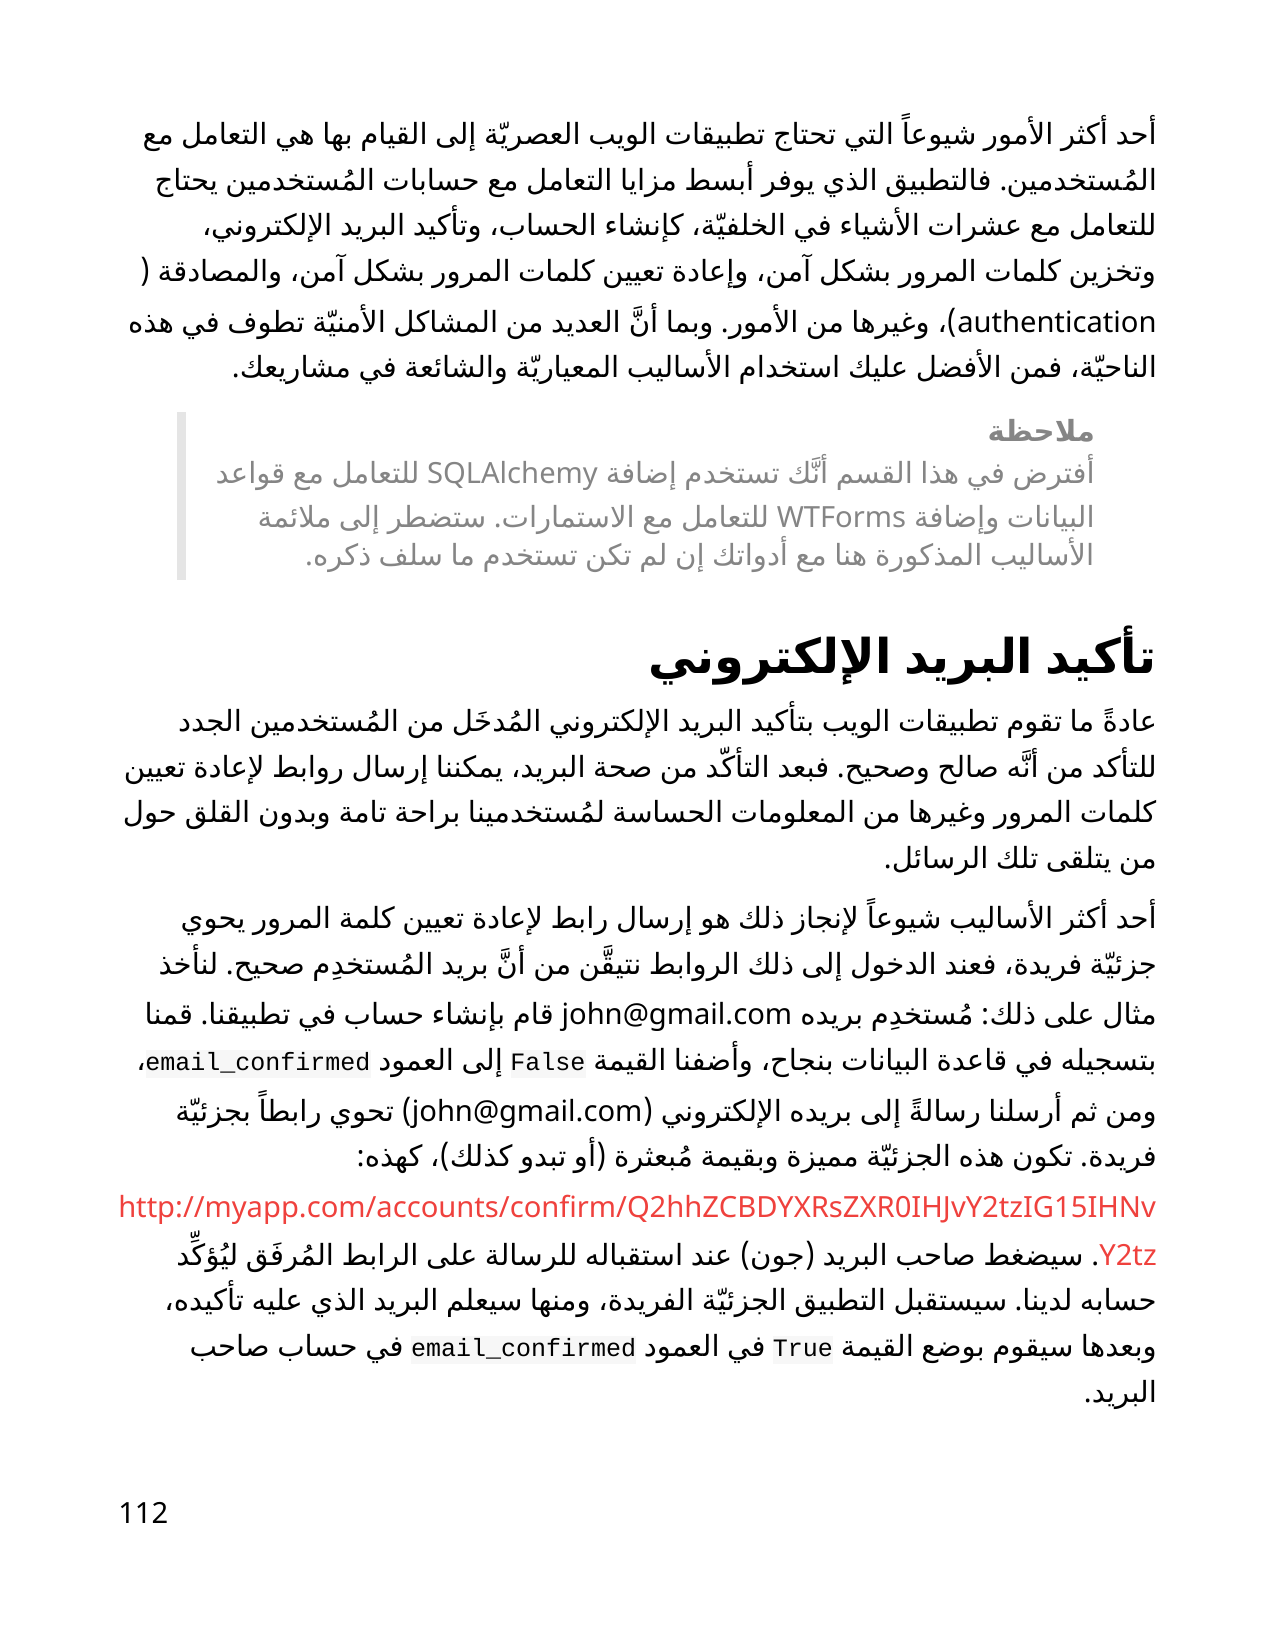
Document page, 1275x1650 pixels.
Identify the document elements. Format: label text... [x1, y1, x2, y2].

text ملاحظة أفترض في هذا القسم أنَّك تستخدم إضافة SQLAlchemy للتعامل مع قواعد البيانات وإضافة WTForms للتعامل مع الاستمارات. ستضطر إلى ملائمة الأساليب المذكورة هنا مع أدواتك إن لم تكن تستخدم ما سلف ذكره. [186, 412, 1098, 580]
text أحد أكثر الأمور شيوعاً التي تحتاج تطبيقات الويب العصريّة إلى القيام بها هي التعامل مع المُستخدمين. فالتطبيق الذي يوفر أبسط مزايا التعامل مع حسابات المُستخدمين يحتاج للتعامل مع عشرات الأشياء في الخلفيّة، كإنشاء الحساب، وتأكيد البريد الإلكتروني، وتخزين كلمات المرور بشكل آمن، وإعادة تعيين كلمات المرور بشكل آمن، والمصادقة (authentication)، وغيرها من الأمور. وبما أنَّ العديد من المشاكل الأمنيّة تطوف في هذه الناحيّة، فمن الأفضل عليك استخدام الأساليب المعياريّة والشائعة في مشاريعك. [118, 118, 1157, 389]
subtitle تأكيد البريد الإلكتروني [118, 630, 1157, 693]
text عادةً ما تقوم تطبيقات الويب بتأكيد البريد الإلكتروني المُدخَل من المُستخدمين الجدد للتأكد من أنَّه صالح وصحيح. فبعد التأكّد من صحة البريد، يمكننا إرسال روابط لإعادة تعيين كلمات المرور وغيرها من المعلومات الحساسة لمُستخدمينا براحة تامة وبدون القلق حول من يتلقى تلك الرسائل. [118, 705, 1157, 880]
text أحد أكثر الأساليب شيوعاً لإنجاز ذلك هو إرسال رابط لإعادة تعيين كلمة المرور يحوي جزئيّة فريدة، فعند الدخول إلى ذلك الروابط نتيقَّن من أنَّ بريد المُستخدِم صحيح. لنأخذ مثال على ذلك: مُستخدِم بريده john@gmail.com قام بإنشاء حساب في تطبيقنا. قمنا بتسجيله في قاعدة البيانات بنجاح، وأضفنا القيمة False إلى العمود email_confirmed، ومن ثم أرسلنا رسالةً إلى بريده الإلكتروني (john@gmail.com) تحوي رابطاً بجزئيّة فريدة. تكون هذه الجزئيّة مميزة وبقيمة مُبعثرة (أو تبدو كذلك)، كهذه: http://myapp.com/accounts/confirm/Q2hhZCBDYXRsZXR0IHJvY2tzIG15IHNvY2tz. سيضغط صاحب البريد (جون) عند استقباله للرسالة على الرابط المُرفَق ليُؤكِّد حسابه لدينا. سيستقبل التطبيق الجزئيّة الفريدة، ومنها سيعلم البريد الذي عليه تأكيده، وبعدها سيقوم بوضع القيمة True في العمود email_confirmed في حساب صاحب البريد. [118, 902, 1157, 1414]
